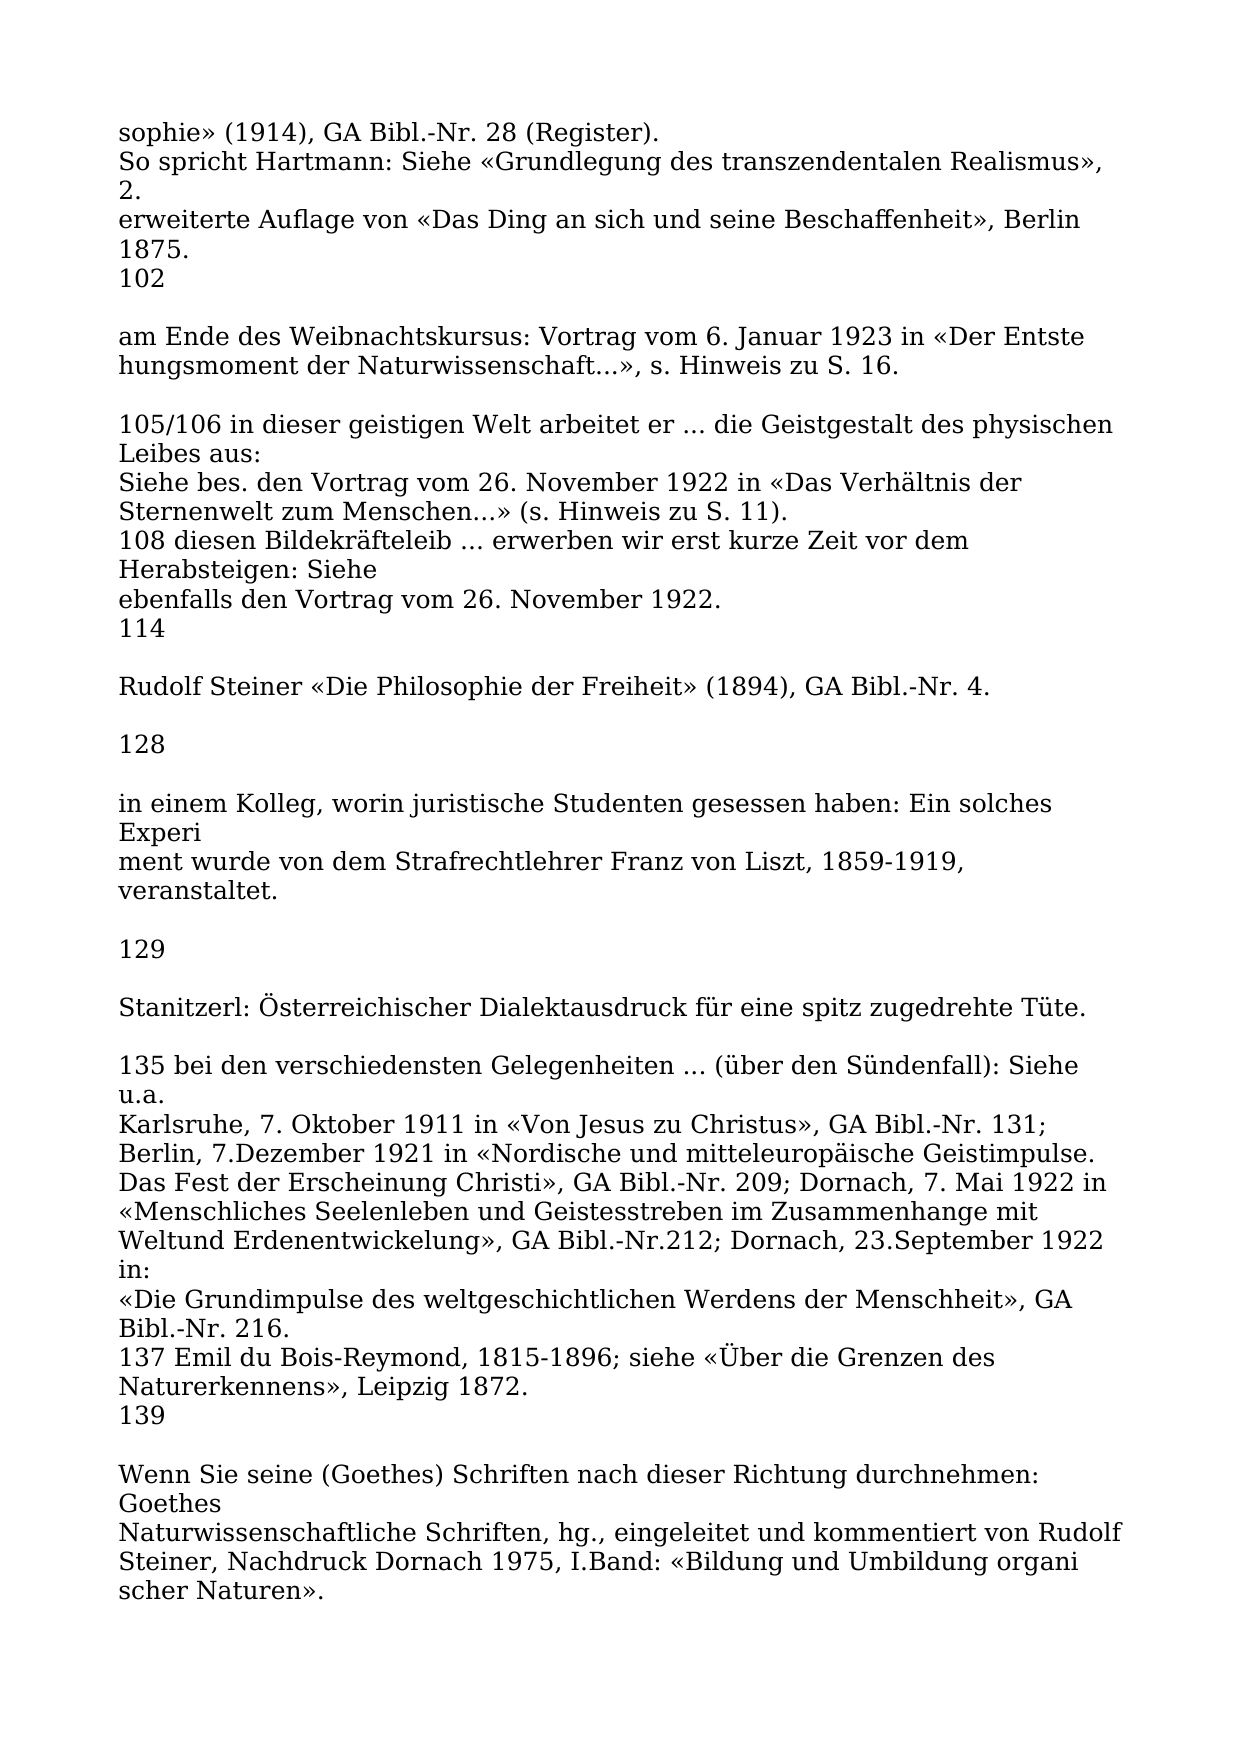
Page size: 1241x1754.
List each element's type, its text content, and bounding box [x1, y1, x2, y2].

text hungsmoment der Naturwissenschaft...», s. Hinweis zu S. 16. [118, 351, 1122, 381]
text scher Naturen». [118, 1576, 1122, 1606]
text 102 [118, 264, 1122, 293]
text ment wurde von dem Strafrechtlehrer Franz von Liszt, 1859-1919, veranstaltet. [118, 847, 1122, 906]
text ebenfalls den Vortrag vom 26. November 1922. [118, 585, 1122, 614]
text Das Fest der Erscheinung Christi», GA Bibl.-Nr. 209; Dornach, 7. Mai 1922 in [118, 1168, 1122, 1197]
text Naturwissenschaftliche Schriften, hg., eingeleitet und kommentiert von Rudolf [118, 1518, 1122, 1547]
text am Ende des Weibnachtskursus: Vortrag vom 6. Januar 1923 in «Der Entste [118, 322, 1122, 351]
text Karlsruhe, 7. Oktober 1911 in «Von Jesus zu Christus», GA Bibl.-Nr. 131; [118, 1110, 1122, 1139]
text 108 diesen Bildekräfteleib ... erwerben wir erst kurze Zeit vor dem Herabsteigen: Siehe [118, 526, 1122, 585]
text in einem Kolleg, worin juristische Studenten gesessen haben: Ein solches Experi [118, 789, 1122, 847]
text 1875. [118, 235, 1122, 264]
text So spricht Hartmann: Siehe «Grundlegung des transzendentalen Realismus», 2. [118, 147, 1122, 206]
text Siehe bes. den Vortrag vom 26. November 1922 in «Das Verhältnis der [118, 468, 1122, 497]
text 129 [118, 935, 1122, 964]
text erweiterte Auflage von «Das Ding an sich und seine Beschaffenheit», Berlin [118, 206, 1122, 235]
text «Die Grundimpulse des weltgeschichtlichen Werdens der Menschheit», GA [118, 1285, 1122, 1314]
text Stanitzerl: Österreichischer Dialektausdruck für eine spitz zugedrehte Tüte. [118, 993, 1122, 1022]
text 139 [118, 1401, 1122, 1431]
text Sternenwelt zum Menschen...» (s. Hinweis zu S. 11). [118, 497, 1122, 526]
text «Menschliches Seelenleben und Geistesstreben im Zusammenhange mit Weltund Erdenentwickelung», GA Bibl.-Nr.212; Dornach, 23.September 1922 in: [118, 1197, 1122, 1285]
text 114 [118, 614, 1122, 643]
text Bibl.-Nr. 216. [118, 1314, 1122, 1343]
text 135 bei den verschiedensten Gelegenheiten ... (über den Sündenfall): Siehe u.a. [118, 1051, 1122, 1110]
text Steiner, Nachdruck Dornach 1975, I.Band: «Bildung und Umbildung organi [118, 1547, 1122, 1576]
text Berlin, 7.Dezember 1921 in «Nordische und mitteleuropäische Geistimpulse. [118, 1139, 1122, 1168]
text 137 Emil du Bois-Reymond, 1815-1896; siehe «Über die Grenzen des Naturerkennens», Leipzig 1872. [118, 1343, 1122, 1401]
text Wenn Sie seine (Goethes) Schriften nach dieser Richtung durchnehmen: Goethes [118, 1460, 1122, 1518]
text 128 [118, 731, 1122, 760]
text Rudolf Steiner «Die Philosophie der Freiheit» (1894), GA Bibl.-Nr. 4. [118, 672, 1122, 701]
text sophie» (1914), GA Bibl.-Nr. 28 (Register). [118, 118, 1122, 147]
text 105/106 in dieser geistigen Welt arbeitet er ... die Geistgestalt des physischen Leibes aus: [118, 410, 1122, 468]
